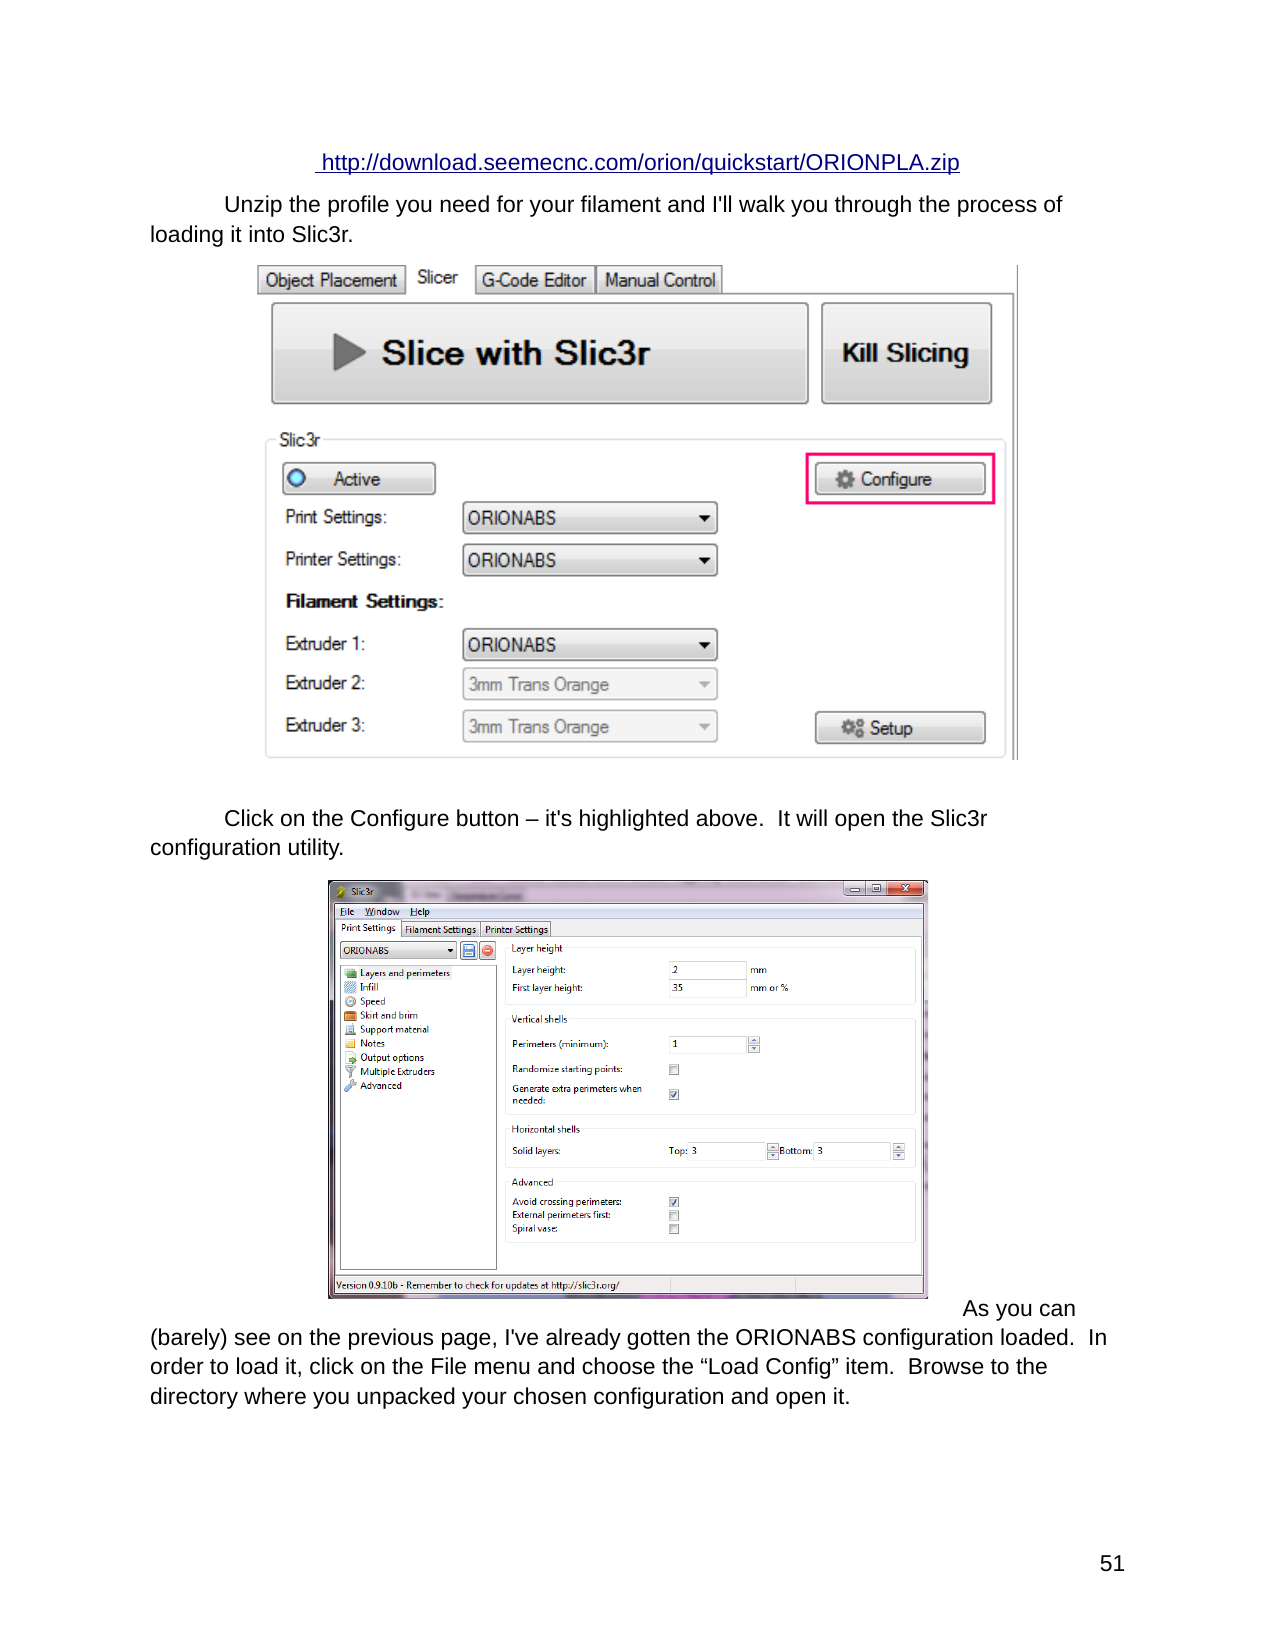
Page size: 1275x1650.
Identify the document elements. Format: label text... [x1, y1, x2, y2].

text As you can (barely) see on the previous page, I've already gotten the ORIONABS configuration loaded. In order to load it, click on the File menu and choose the “Load Config” item. Browse to the directory where you unpacked your chosen configuration and open it. [150, 1295, 1125, 1409]
picture [257, 265, 1018, 760]
text Click on the Configure button – it's highlighted above. It will open the Slic3r configuration utility. [150, 805, 1125, 860]
text http://download.seemecnc.com/orion/quickstart/ORIONPLA.zip [150, 150, 1125, 176]
picture [328, 880, 929, 1299]
text Unzip the profile you need for your filament and I'll walk you through the process of loading it into Slic3r. [150, 192, 1125, 247]
